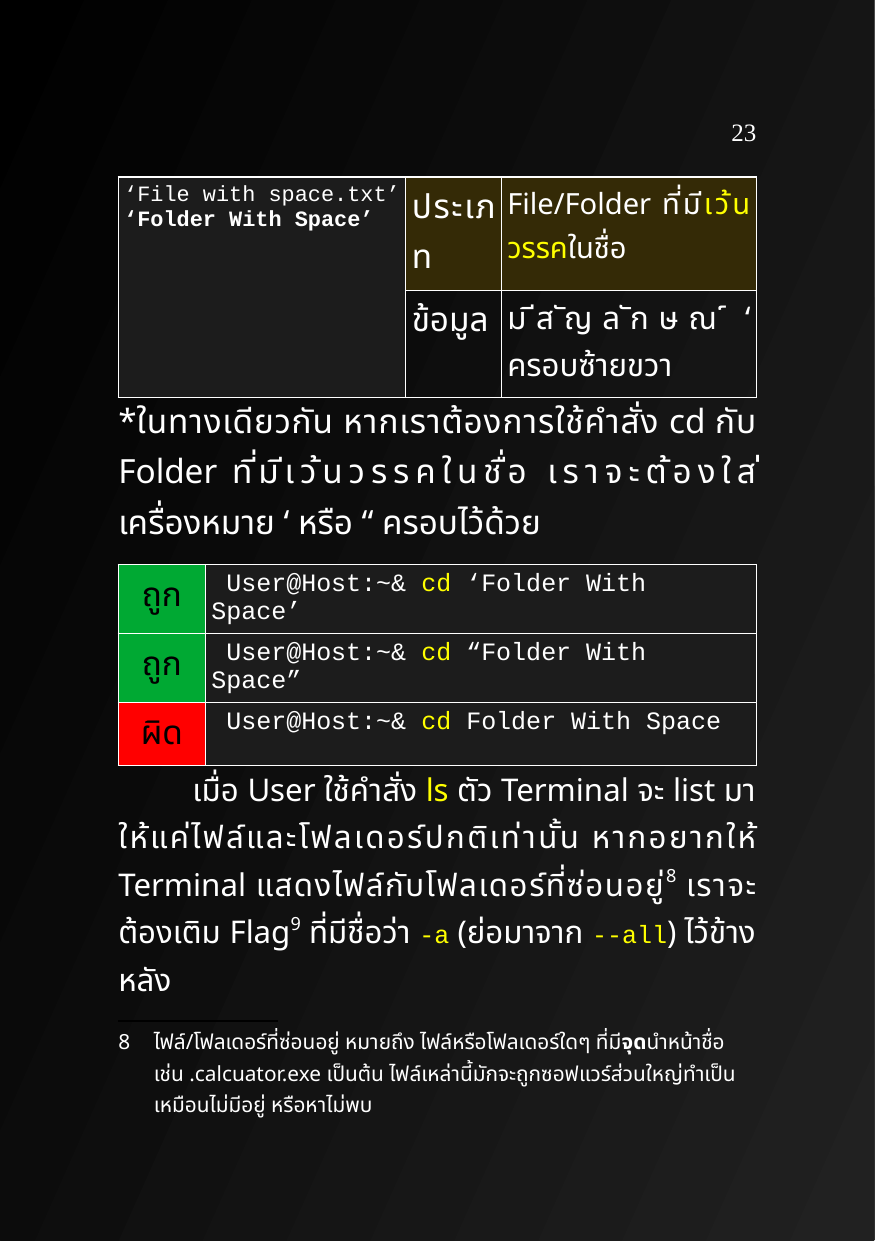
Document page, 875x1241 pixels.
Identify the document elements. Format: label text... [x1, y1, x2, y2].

table_cell ‘File with space.txt’ ‘Folder With Space’ [119, 178, 405, 397]
text ไฟล์/โฟลเดอร์ที่ซ่อนอยู่ หมายถึง ไฟล์หรือโฟลเดอร์ใดๆ ที่มีจุดนำหน้าชื่อ เช่น .calcuator.exe เป็นต้น ไฟล์เหล่านี้มักจะถูกซอฟแวร์ส่วนใหญ่ทำเป็นเหมือนไม่มีอยู่ หรือหาไม่พบ [118, 1027, 756, 1122]
text *ในทางเดียวกัน หากเราต้องการใช้คำสั่ง cd กับ Folder ที่มีเว้นวรรคในชื่อ เราจะต้องใส่เครื่องหมาย ‘ หรือ “ ครอบไว้ด้วย [118, 398, 756, 549]
table_cell มีสัญลักษณ์ ‘ ครอบซ้ายขวา [502, 291, 756, 397]
text เมื่อ User ใช้คำสั่ง ls ตัว Terminal จะ list มาให้แค่ไฟล์และโฟลเดอร์ปกติเท่านั้น หากอยากให้ Terminal แสดงไฟล์กับโฟลเดอร์ที่ซ่อนอยู่ เราจะต้องเติม Flag ที่มีชื่อว่า -a (ย่อมาจาก --all) ไว้ข้างหลัง [118, 766, 756, 1005]
table_cell User@Host:~& cd Folder With Space [206, 703, 756, 765]
table_cell File/Folder ที่มีเว้นวรรคในชื่อ [502, 178, 756, 290]
table_cell ผิด [119, 703, 205, 765]
table_header ถูก [119, 565, 205, 633]
table_cell User@Host:~& cd “Folder With Space” [206, 634, 756, 702]
table_header User@Host:~& cd ‘Folder With Space’ [206, 565, 756, 633]
table_cell ข้อมูล [406, 291, 501, 397]
table_cell ประเภท [406, 178, 501, 290]
table_cell ถูก [119, 634, 205, 702]
